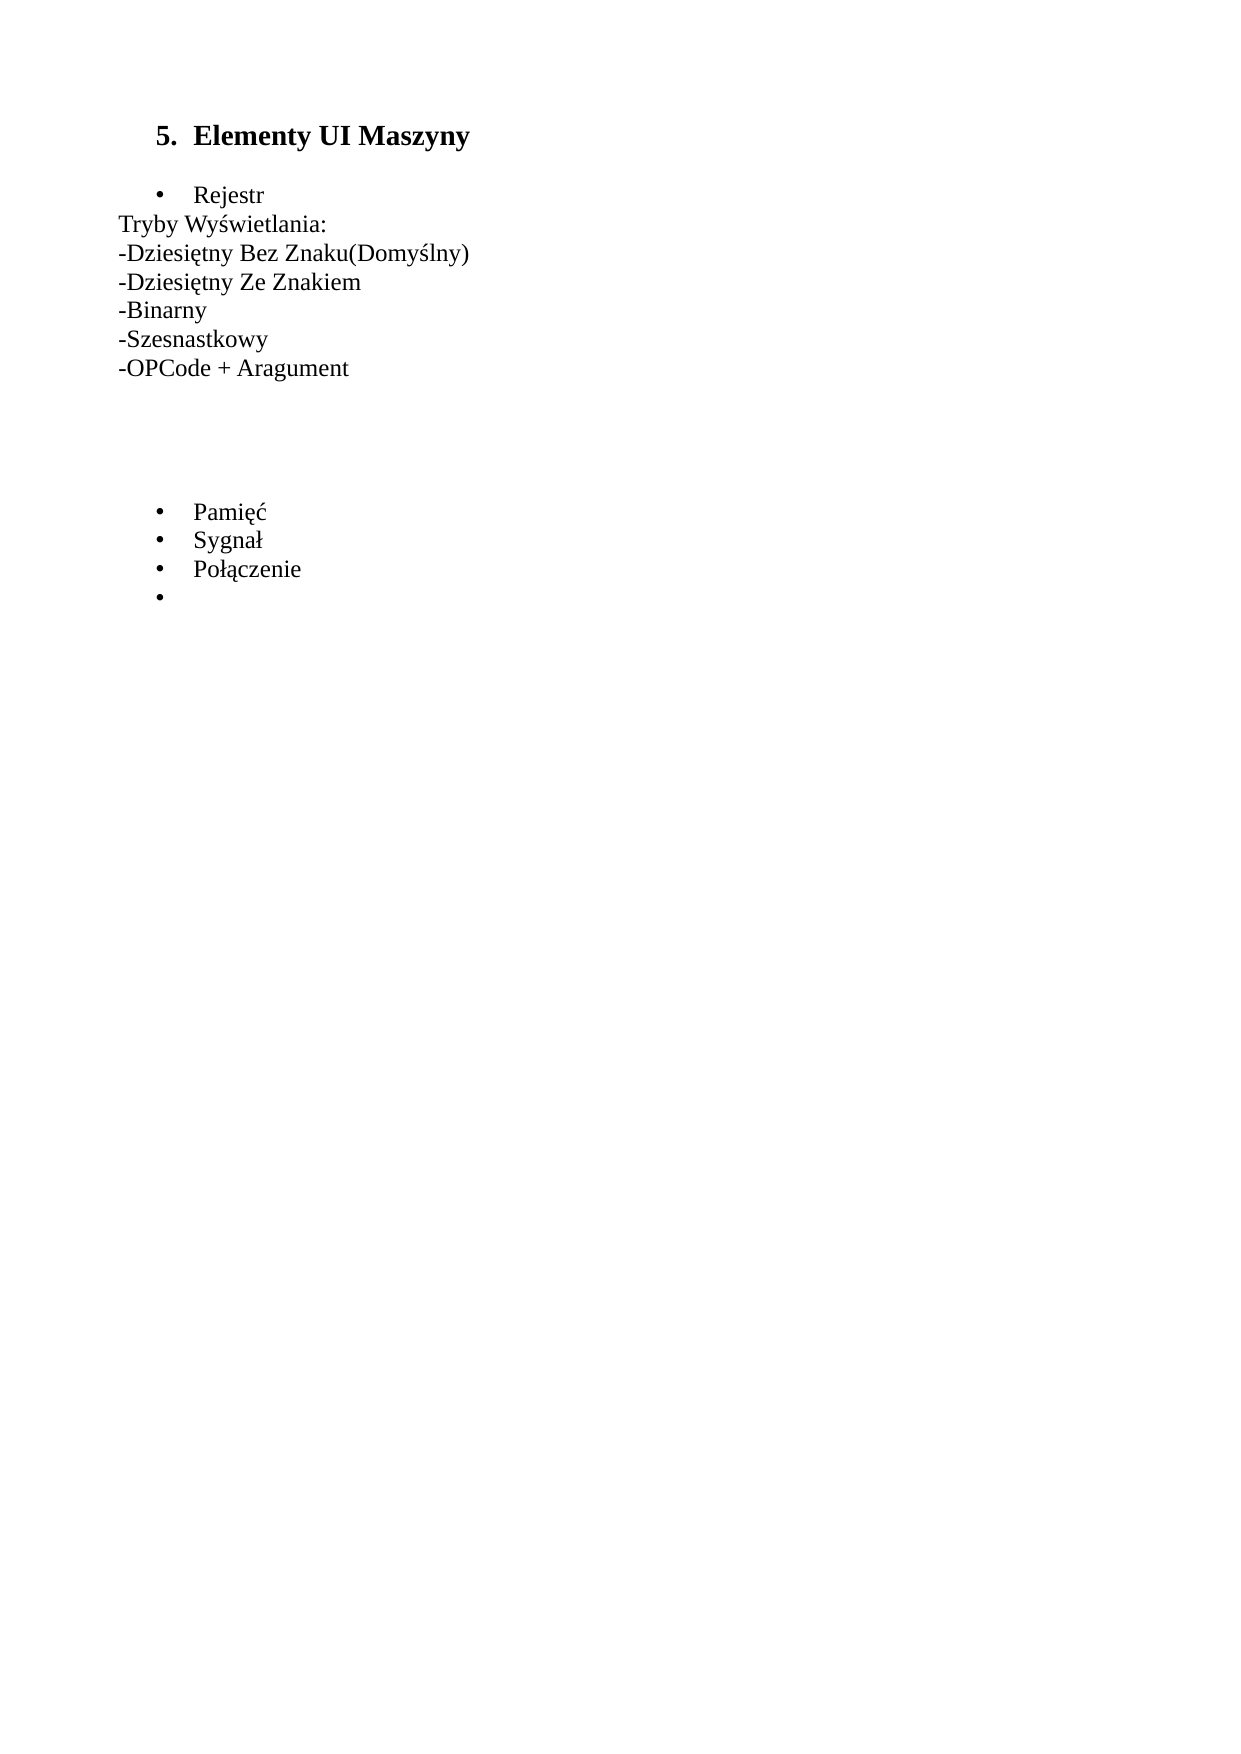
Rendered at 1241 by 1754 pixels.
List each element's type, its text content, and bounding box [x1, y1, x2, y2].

list Połączenie [156, 554, 1122, 583]
text -Szesnastkowy [118, 324, 1122, 353]
text -Dziesiętny Ze Znakiem [118, 267, 1122, 295]
text -Binarny [118, 295, 1122, 324]
text Tryby Wyświetlania: [118, 209, 1122, 238]
list Sygnał [156, 525, 1122, 554]
list Elementy UI Maszyny [156, 118, 1122, 152]
list Pamięć [156, 497, 1122, 525]
text -OPCode + Aragument [118, 353, 1122, 382]
list Rejestr [156, 180, 1122, 209]
text -Dziesiętny Bez Znaku(Domyślny) [118, 238, 1122, 267]
